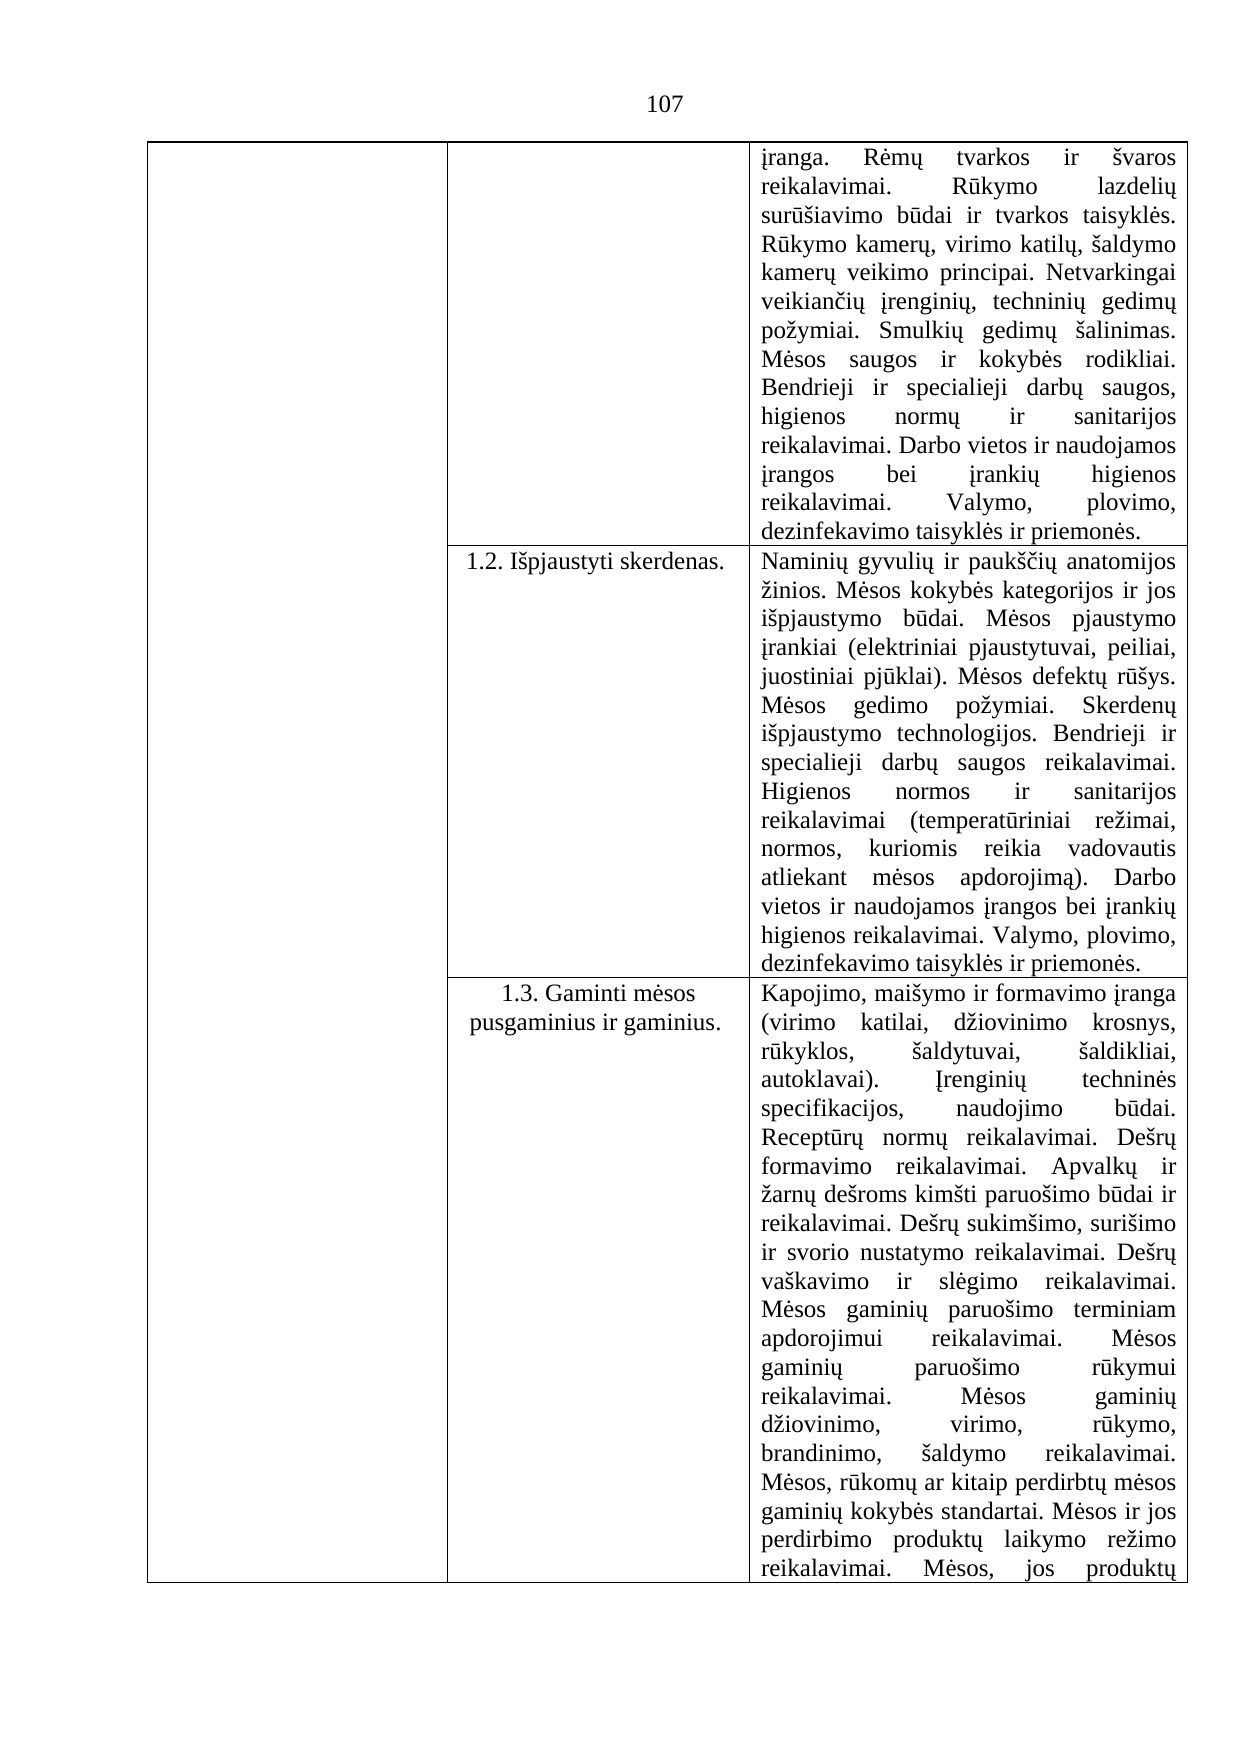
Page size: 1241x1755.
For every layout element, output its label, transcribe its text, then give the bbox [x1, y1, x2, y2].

table_cell [448, 143, 749, 545]
table_cell įranga. Rėmų tvarkos ir švaros reikalavimai. Rūkymo lazdelių surūšiavimo būdai ir tvarkos taisyklės. Rūkymo kamerų, virimo katilų, šaldymo kamerų veikimo principai. Netvarkingai veikiančių įrenginių, techninių gedimų požymiai. Smulkių gedimų šalinimas. Mėsos saugos ir kokybės rodikliai. Bendrieji ir specialieji darbų saugos, higienos normų ir sanitarijos reikalavimai. Darbo vietos ir naudojamos įrangos bei įrankių higienos reikalavimai. Valymo, plovimo, dezinfekavimo taisyklės ir priemonės. [750, 143, 1187, 545]
table_cell [148, 143, 447, 1582]
table_cell Naminių gyvulių ir paukščių anatomijos žinios. Mėsos kokybės kategorijos ir jos išpjaustymo būdai. Mėsos pjaustymo įrankiai (elektriniai pjaustytuvai, peiliai, juostiniai pjūklai). Mėsos defektų rūšys. Mėsos gedimo požymiai. Skerdenų išpjaustymo technologijos. Bendrieji ir specialieji darbų saugos reikalavimai. Higienos normos ir sanitarijos reikalavimai (temperatūriniai režimai, normos, kuriomis reikia vadovautis atliekant mėsos apdorojimą). Darbo vietos ir naudojamos įrangos bei įrankių higienos reikalavimai. Valymo, plovimo, dezinfekavimo taisyklės ir priemonės. [750, 546, 1187, 977]
table_cell Kapojimo, maišymo ir formavimo įranga (virimo katilai, džiovinimo krosnys, rūkyklos, šaldytuvai, šaldikliai, autoklavai). Įrenginių techninės specifikacijos, naudojimo būdai. Receptūrų normų reikalavimai. Dešrų formavimo reikalavimai. Apvalkų ir žarnų dešroms kimšti paruošimo būdai ir reikalavimai. Dešrų sukimšimo, surišimo ir svorio nustatymo reikalavimai. Dešrų vaškavimo ir slėgimo reikalavimai. Mėsos gaminių paruošimo terminiam apdorojimui reikalavimai. Mėsos gaminių paruošimo rūkymui reikalavimai. Mėsos gaminių džiovinimo, virimo, rūkymo, brandinimo, šaldymo reikalavimai. Mėsos, rūkomų ar kitaip perdirbtų mėsos gaminių kokybės standartai. Mėsos ir jos perdirbimo produktų laikymo režimo reikalavimai. Mėsos, jos produktų [750, 978, 1187, 1582]
table_cell 1.2. Išpjaustyti skerdenas. [448, 546, 749, 977]
table_cell 1.3. Gaminti mėsos pusgaminius ir gaminius. [448, 978, 749, 1582]
